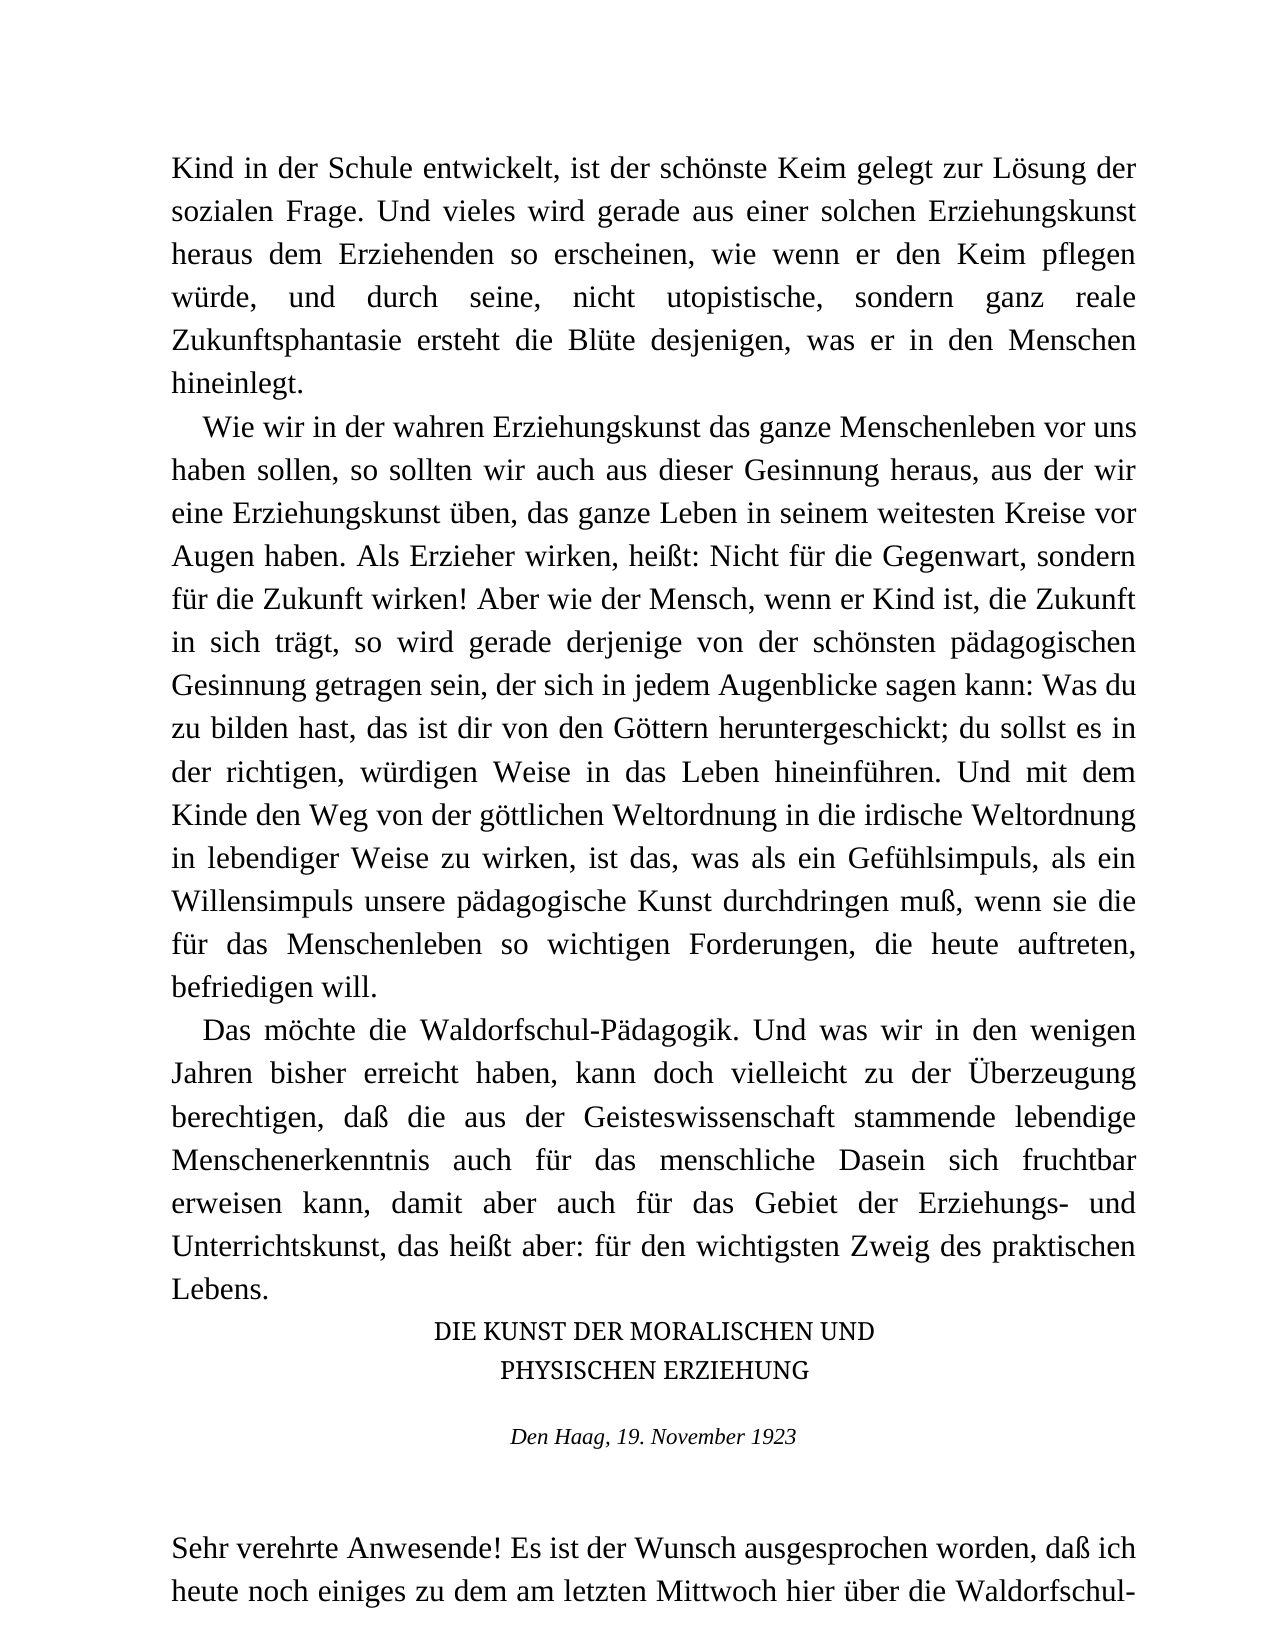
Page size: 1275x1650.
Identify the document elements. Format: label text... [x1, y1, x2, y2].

text Das möchte die Waldorfschul-Pädagogik. Und was wir in den wenigen Jahren bisher erreicht haben, kann doch vielleicht zu der Überzeugung berechtigen, daß die aus der Geisteswissenschaft stammende lebendige Menschenerkenntnis auch für das menschliche Dasein sich fruchtbar erweisen kann, damit aber auch für das Gebiet der Erziehungs- und Unterrichtskunst, das heißt aber: für den wichtigsten Zweig des praktischen Lebens. [171, 1012, 1137, 1306]
text DIE KUNST DER MORALISCHEN UND PHYSISCHEN ERZIEHUNG [171, 1313, 1137, 1387]
text Den Haag, 19. November 1923 [171, 1423, 1137, 1449]
text Wie wir in der wahren Erziehungskunst das ganze Menschenleben vor uns haben sollen, so sollten wir auch aus dieser Gesinnung heraus, aus der wir eine Erziehungskunst üben, das ganze Leben in seinem weitesten Kreise vor Augen haben. Als Erzieher wirken, heißt: Nicht für die Gegenwart, sondern für die Zukunft wirken! Aber wie der Mensch, wenn er Kind ist, die Zukunft in sich trägt, so wird gerade derjenige von der schönsten pädagogischen Gesinnung getragen sein, der sich in jedem Augenblicke sagen kann: Was du zu bilden hast, das ist dir von den Göttern heruntergeschickt; du sollst es in der richtigen, würdigen Weise in das Leben hineinführen. Und mit dem Kinde den Weg von der göttlichen Weltordnung in die irdische Weltordnung in lebendiger Weise zu wirken, ist das, was als ein Gefühlsimpuls, als ein Willensimpuls unsere pädagogische Kunst durchdringen muß, wenn sie die für das Menschenleben so wichtigen Forderungen, die heute auftreten, befriedigen will. [171, 408, 1137, 1004]
text Kind in der Schule entwickelt, ist der schönste Keim gelegt zur Lösung der sozialen Frage. Und vieles wird gerade aus einer solchen Erziehungskunst heraus dem Erziehenden so erscheinen, wie wenn er den Keim pflegen würde, und durch seine, nicht utopistische, sondern ganz reale Zukunftsphantasie ersteht die Blüte desjenigen, was er in den Menschen hineinlegt. [171, 149, 1137, 401]
text Sehr verehrte Anwesende! Es ist der Wunsch ausgesprochen worden, daß ich heute noch einiges zu dem am letzten Mittwoch hier über die Waldorfschul- [171, 1529, 1137, 1608]
